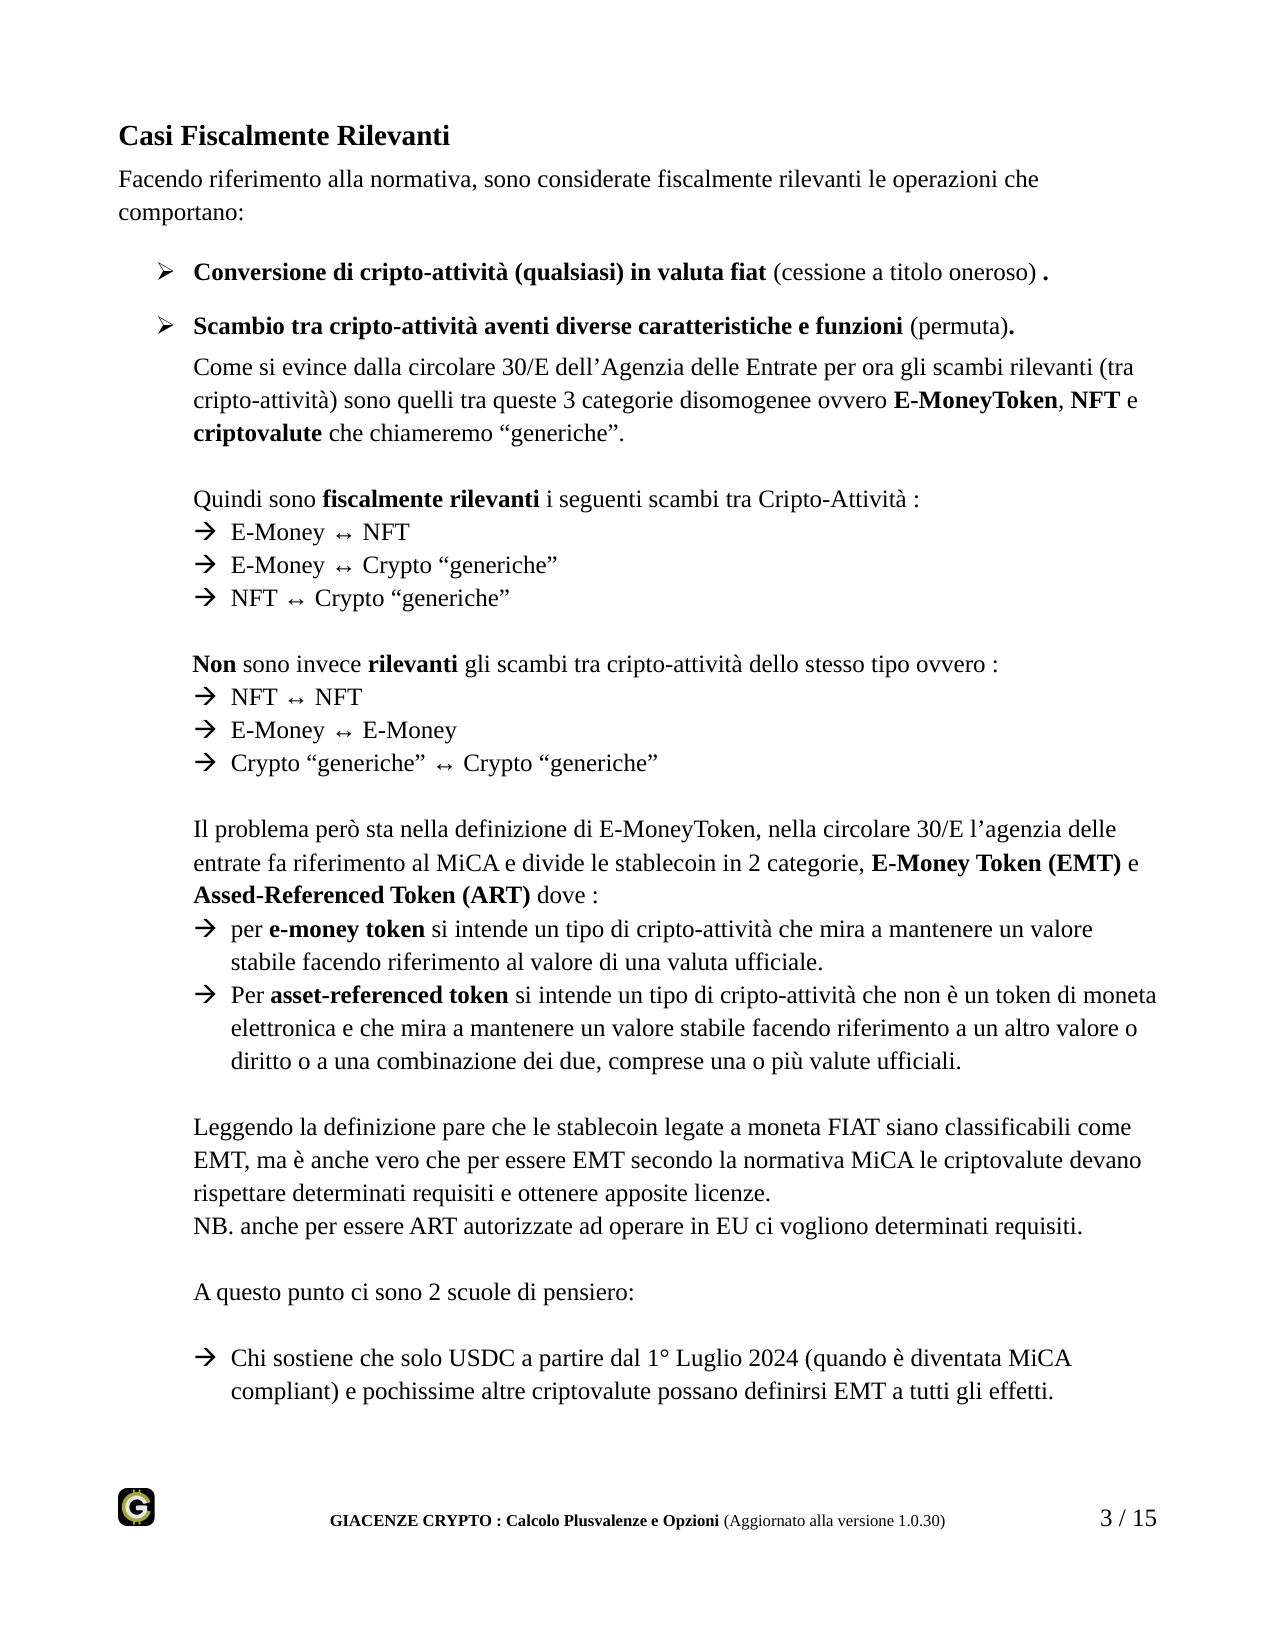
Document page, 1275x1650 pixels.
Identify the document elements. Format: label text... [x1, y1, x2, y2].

list Crypto “generiche” ↔ Crypto “generiche” [193, 748, 1157, 777]
list A questo punto ci sono 2 scuole di pensiero: [156, 1277, 1157, 1306]
text Non sono invece rilevanti gli scambi tra cripto-attività dello stesso tipo ovvero : [118, 649, 1157, 678]
list NB. anche per essere ART autorizzate ad operare in EU ci vogliono determinati requisiti. [156, 1211, 1157, 1239]
list Leggendo la definizione pare che le stablecoin legate a moneta FIAT siano classificabili come EMT, ma è anche vero che per essere EMT secondo la normativa MiCA le criptovalute devano rispettare determinati requisiti e ottenere apposite licenze. [156, 1112, 1157, 1207]
picture [118, 1488, 155, 1526]
subtitle Conversione di cripto-attività (qualsiasi) in valuta fiat (cessione a titolo oneroso) . [156, 257, 1157, 286]
list per e-money token si intende un tipo di cripto-attività che mira a mantenere un valore stabile facendo riferimento al valore di una valuta ufficiale. [193, 914, 1157, 975]
list E-Money ↔ Crypto “generiche” [193, 550, 1157, 579]
subtitle Scambio tra cripto-attività aventi diverse caratteristiche e funzioni (permuta). [156, 311, 1157, 340]
list NFT ↔ Crypto “generiche” [193, 583, 1157, 612]
list Per asset-referenced token si intende un tipo di cripto-attività che non è un token di moneta elettronica e che mira a mantenere un valore stabile facendo riferimento a un altro valore o diritto o a una combinazione dei due, comprese una o più valute ufficiali. [193, 980, 1157, 1074]
list Chi sostiene che solo USDC a partire dal 1° Luglio 2024 (quando è diventata MiCA compliant) e pochissime altre criptovalute possano definirsi EMT a tutti gli effetti. [193, 1343, 1157, 1405]
list NFT ↔ NFT [193, 682, 1157, 711]
text Facendo riferimento alla normativa, sono considerate fiscalmente rilevanti le operazioni che comportano: [118, 164, 1157, 226]
list E-Money ↔ NFT [193, 517, 1157, 546]
list Come si evince dalla circolare 30/E dell’Agenzia delle Entrate per ora gli scambi rilevanti (tra cripto-attività) sono quelli tra queste 3 categorie disomogenee ovvero E-MoneyToken, NFT e criptovalute che chiameremo “generiche”. [156, 352, 1157, 447]
list Quindi sono fiscalmente rilevanti i seguenti scambi tra Cripto-Attività : [156, 484, 1157, 513]
list Il problema però sta nella definizione di E-MoneyToken, nella circolare 30/E l’agenzia delle entrate fa riferimento al MiCA e divide le stablecoin in 2 categorie, E-Money Token (EMT) e Assed-Referenced Token (ART) dove : [156, 814, 1157, 909]
list E-Money ↔ E-Money [193, 716, 1157, 744]
subtitle Casi Fiscalmente Rilevanti [118, 118, 1157, 152]
